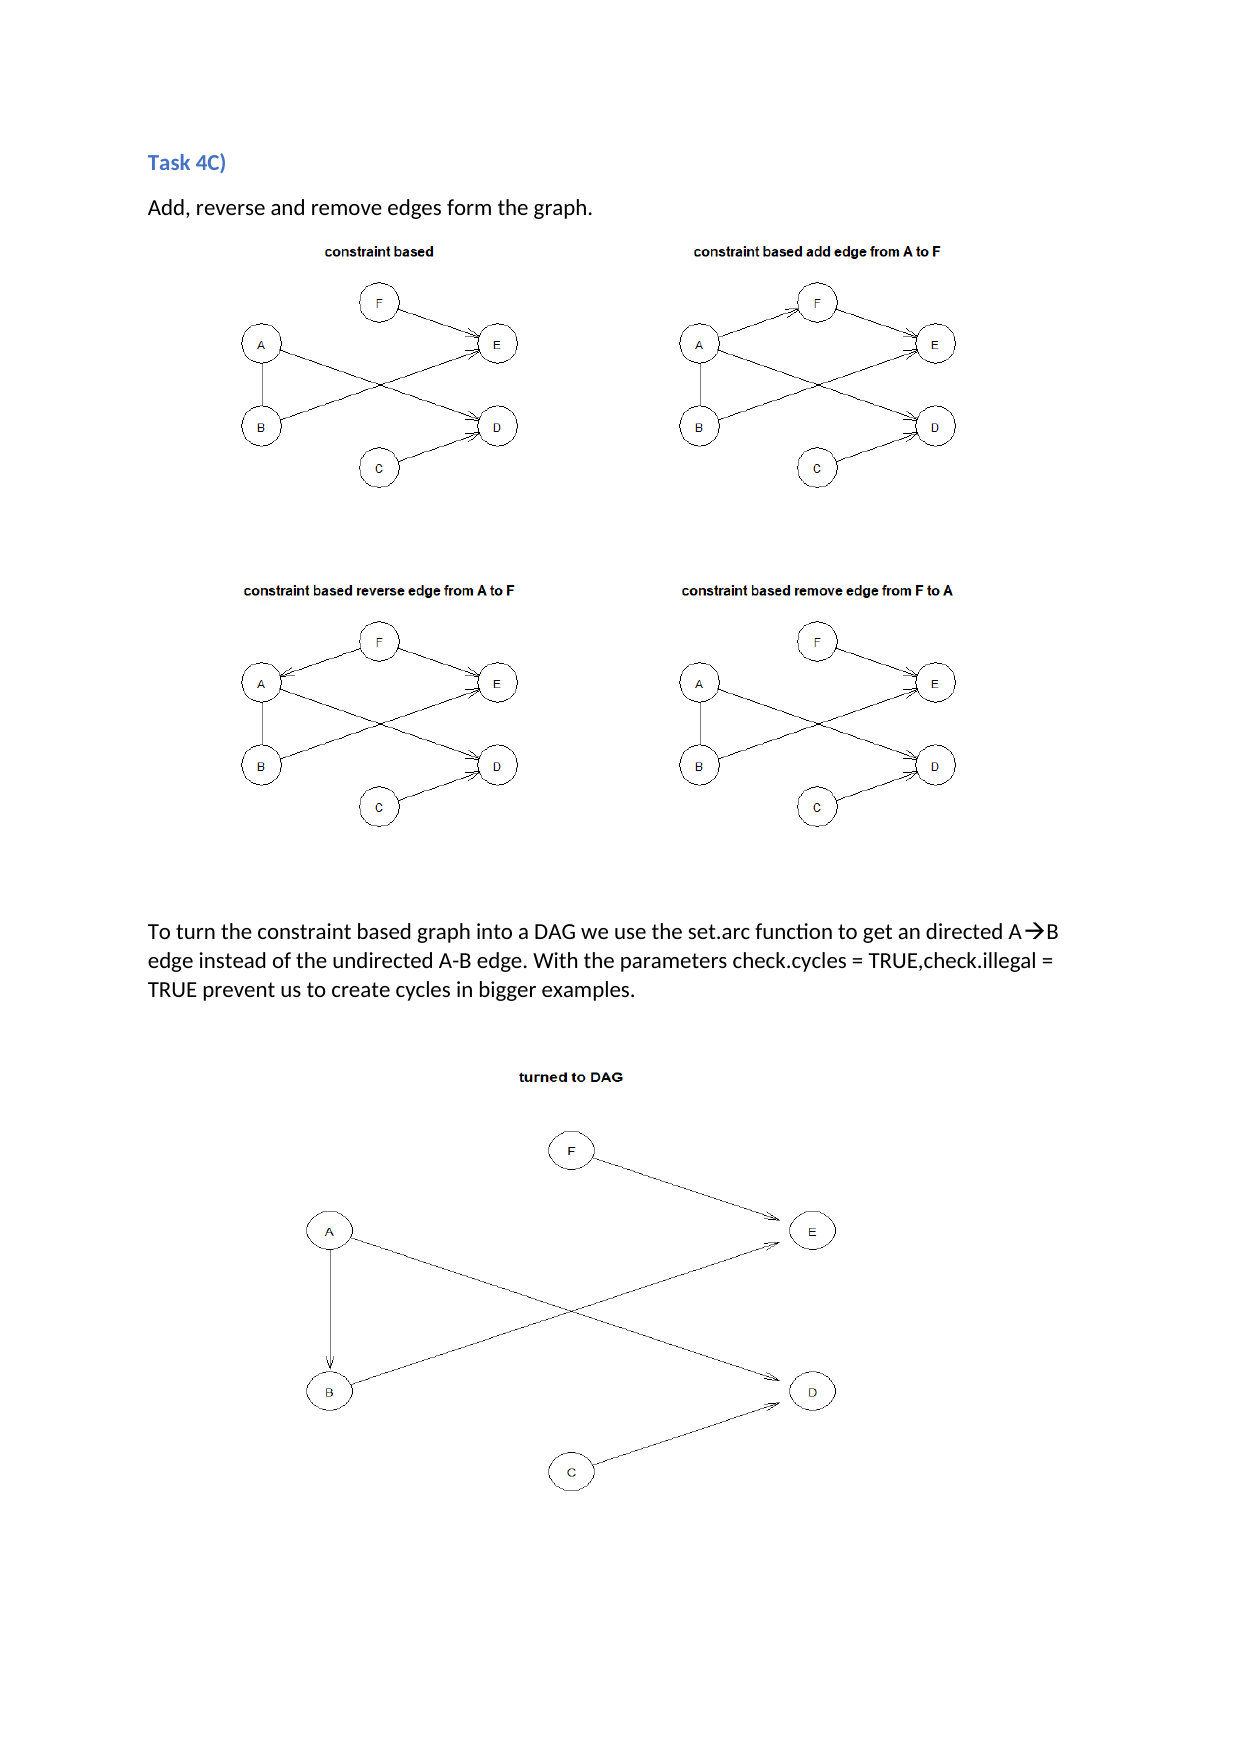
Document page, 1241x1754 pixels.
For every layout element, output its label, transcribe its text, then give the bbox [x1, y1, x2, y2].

text Add, reverse and remove edges form the graph. [148, 193, 1093, 900]
text Task 4C) [148, 148, 1093, 176]
text To turn the constraint based graph into a DAG we use the set.arc function to get an directed AB edge instead of the undirected A-B edge. With the parameters check.cycles = TRUE,check.illegal = TRUE prevent us to create cycles in bigger examples. [148, 917, 1093, 1033]
